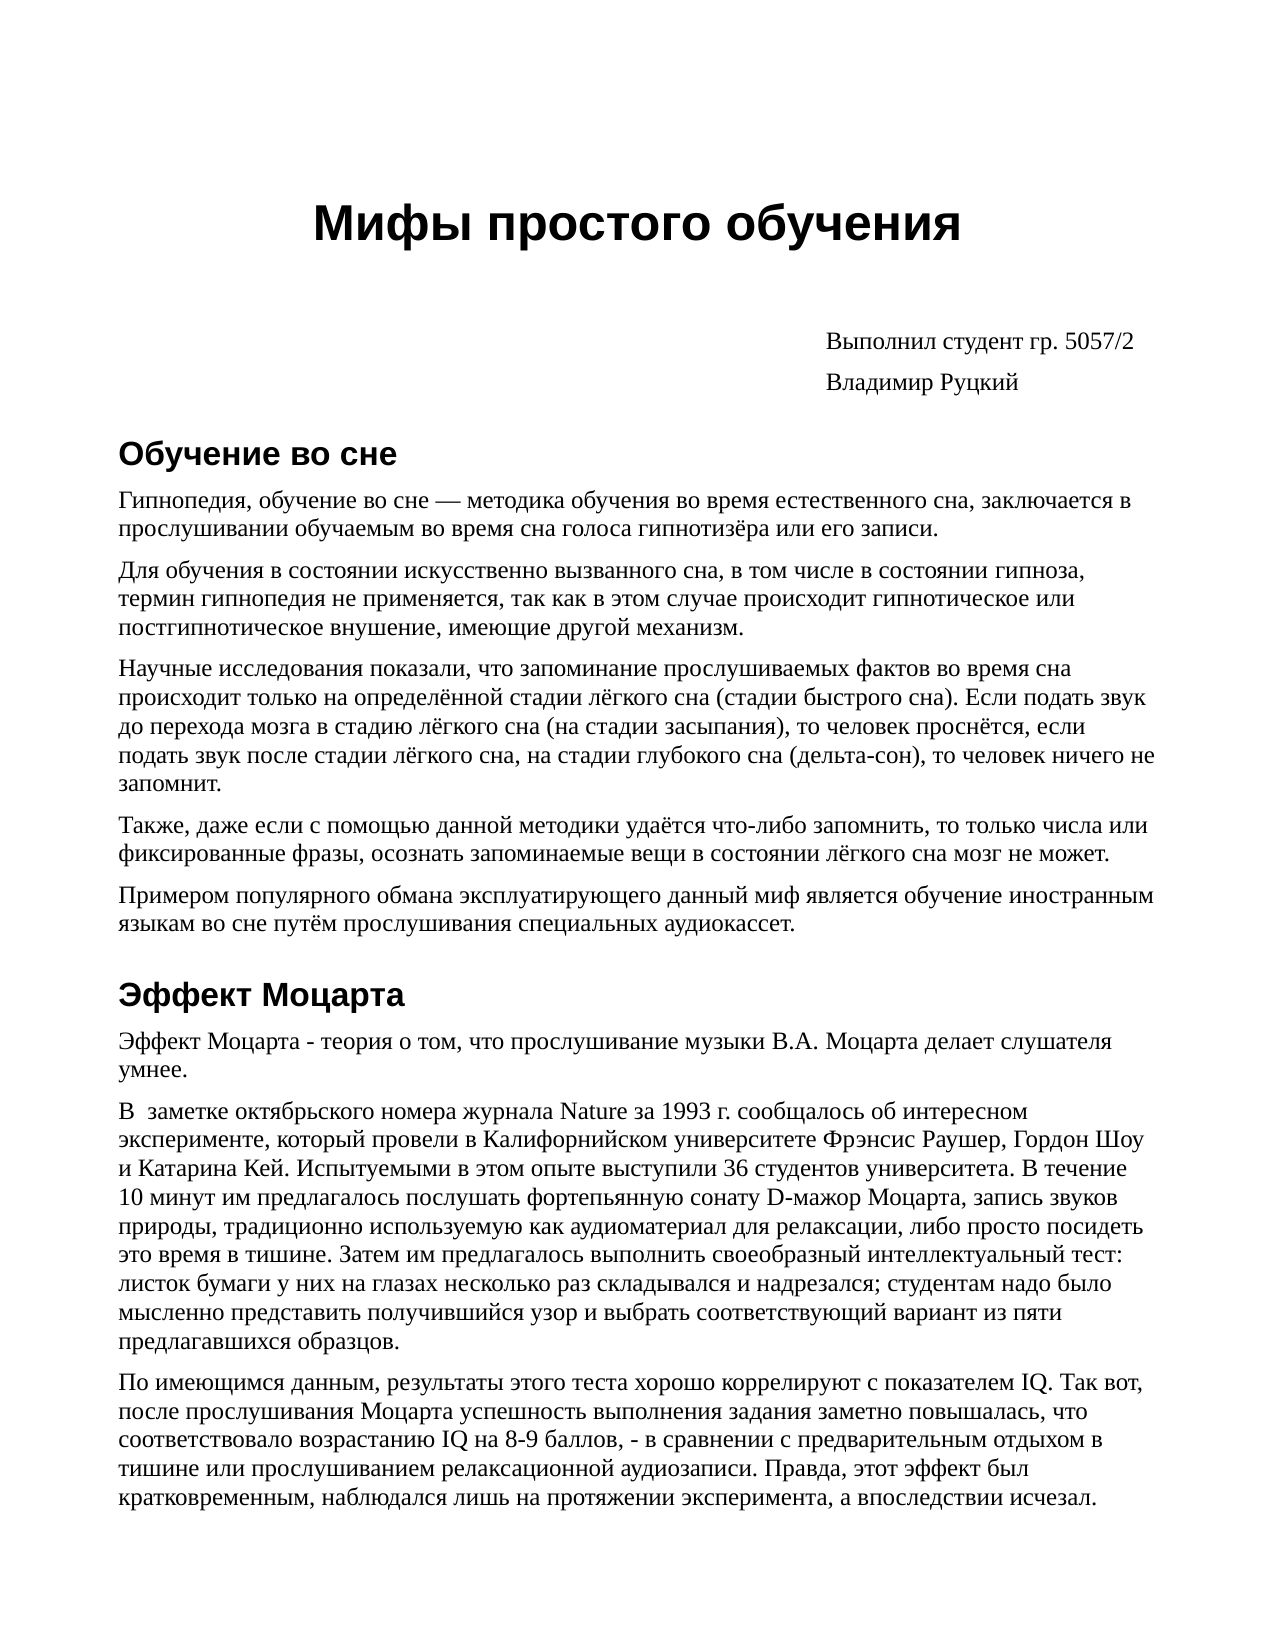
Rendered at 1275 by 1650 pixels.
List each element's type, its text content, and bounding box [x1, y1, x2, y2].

text Научные исследования показали, что запоминание прослушиваемых фактов во время сна происходит только на определённой стадии лёгкого сна (стадии быстрого сна). Если подать звук до перехода мозга в стадию лёгкого сна (на стадии засыпания), то человек проснётся, если подать звук после стадии лёгкого сна, на стадии глубокого сна (дельта-сон), то человек ничего не запомнит. [118, 653, 1157, 797]
text Гипнопедия, обучение во сне — методика обучения во время естественного сна, заключается в прослушивании обучаемым во время сна голоса гипнотизёра или его записи. [118, 485, 1157, 542]
subtitle Мифы простого обучения [118, 193, 1157, 251]
text В заметке октябрьского номера журнала Nature за 1993 г. сообщалось об интересном эксперименте, который провели в Калифорнийском университете Фрэнсис Раушер, Гордон Шоу и Катарина Кей. Испытуемыми в этом опыте выступили 36 студентов университета. В течение 10 минут им предлагалось послушать фортепьянную сонату D-мажор Моцарта, запись звуков природы, традиционно используемую как аудиоматериал для релаксации, либо просто посидеть это время в тишине. Затем им предлагалось выполнить своеобразный интеллектуальный тест: листок бумаги у них на глазах несколько раз складывался и надрезался; студентам надо было мысленно представить получившийся узор и выбрать соответствующий вариант из пяти предлагавшихся образцов. [118, 1096, 1157, 1354]
text Для обучения в состоянии искусственно вызванного сна, в том числе в состоянии гипноза, термин гипнопедия не применяется, так как в этом случае происходит гипнотическое или постгипнотическое внушение, имеющие другой механизм. [118, 555, 1157, 641]
text Эффект Моцарта - теория о том, что прослушивание музыки В.А. Моцарта делает слушателя умнее. [118, 1026, 1157, 1083]
text По имеющимся данным, результаты этого теста хорошо коррелируют с показателем IQ. Так вот, после прослушивания Моцарта успешность выполнения задания заметно повышалась, что соответствовало возрастанию IQ на 8-9 баллов, - в сравнении с предварительным отдыхом в тишине или прослушиванием релаксационной аудиозаписи. Правда, этот эффект был кратковременным, наблюдался лишь на протяжении эксперимента, а впоследствии исчезал. [118, 1367, 1157, 1511]
text Выполнил студент гр. 5057/2 [118, 326, 1157, 355]
text Владимир Руцкий [118, 367, 1157, 396]
subtitle Обучение во сне [118, 433, 1157, 472]
text Примером популярного обмана эксплуатирующего данный миф является обучение иностранным языкам во сне путём прослушивания специальных аудиокассет. [118, 880, 1157, 937]
text Также, даже если с помощью данной методики удаётся что-либо запомнить, то только числа или фиксированные фразы, осознать запоминаемые вещи в состоянии лёгкого сна мозг не может. [118, 810, 1157, 867]
subtitle Эффект Моцарта [118, 975, 1157, 1013]
